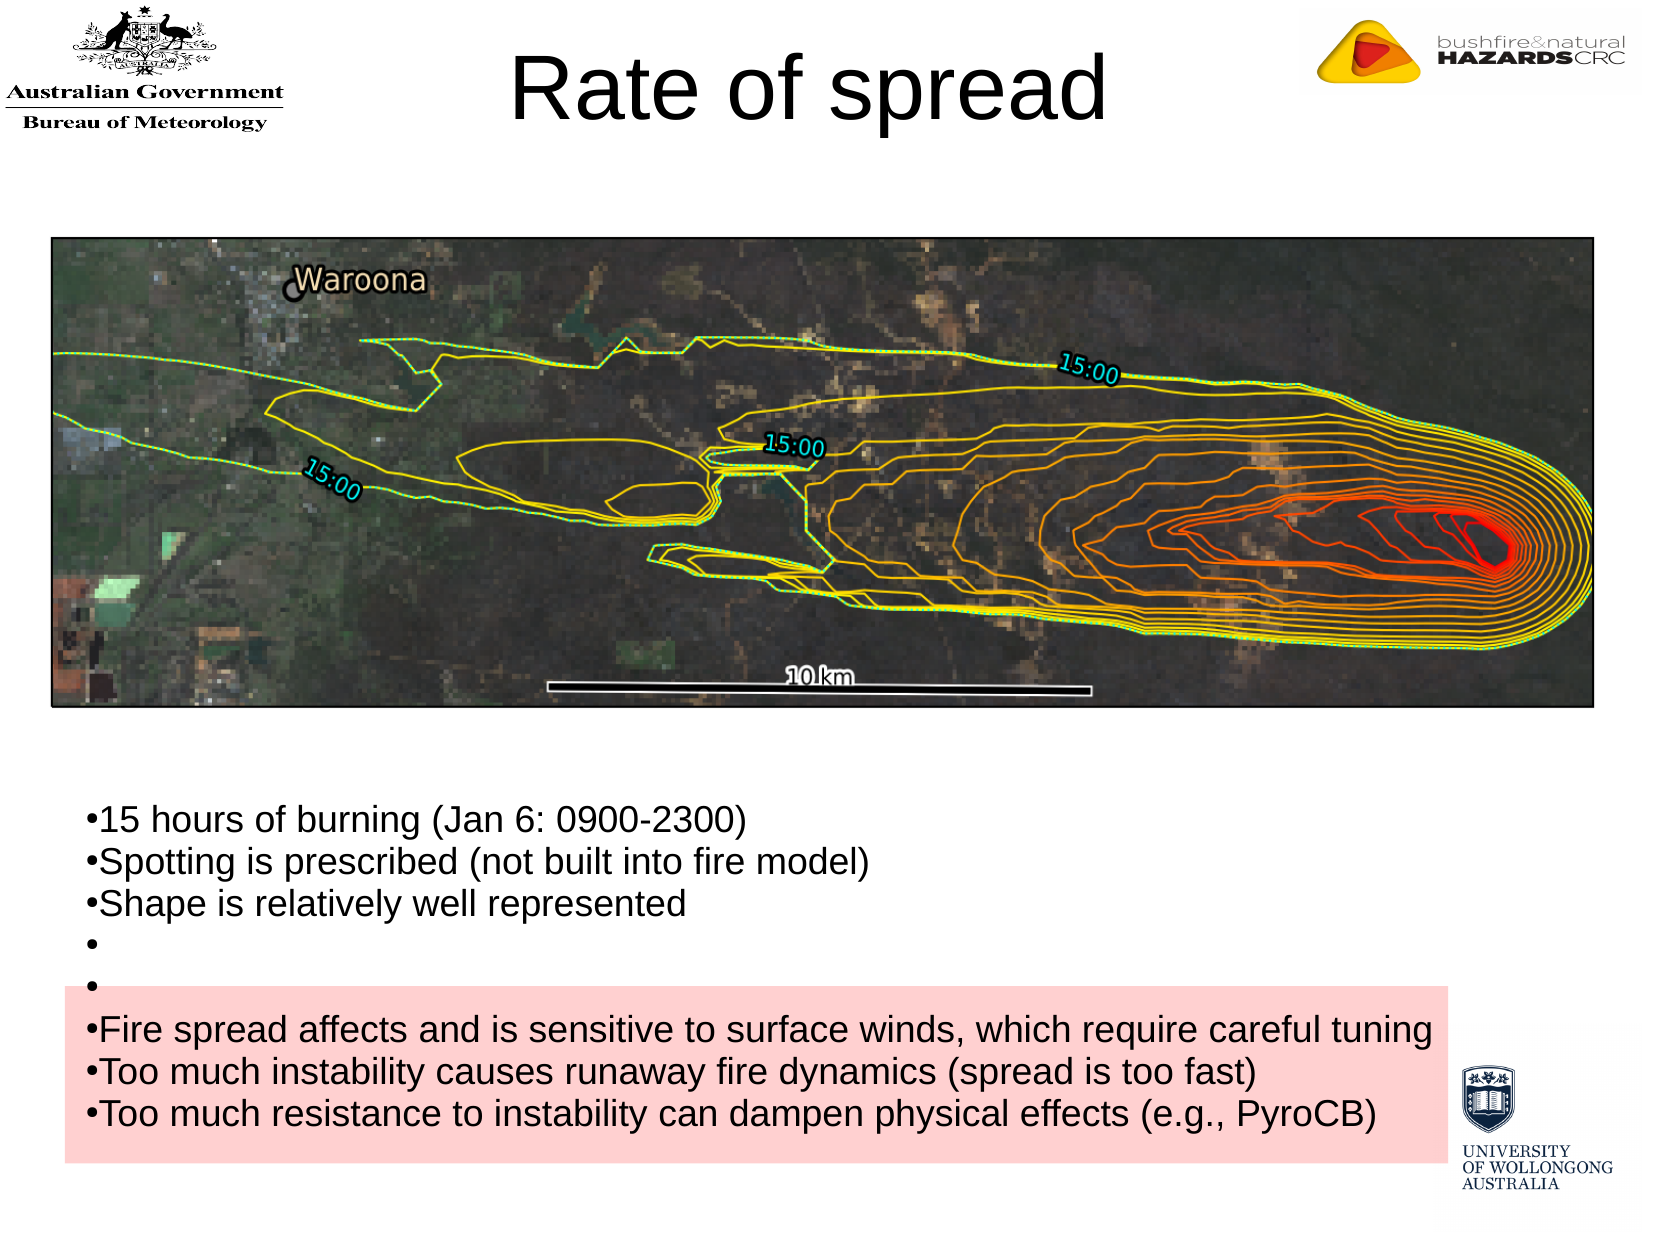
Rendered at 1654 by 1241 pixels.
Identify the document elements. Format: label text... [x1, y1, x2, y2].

picture [34, 218, 1619, 723]
text_box 15 hours of burning (Jan 6: 0900-2300) Spotting is prescribed (not built into fire model) Shape is relatively well represented Fire spread affects and is sensitive to surface winds, which require careful tuning Too much instability causes runaway fire dynamics (spread is too fast) Too much resistance to instability can dampen physical effects (e.g., PyroCB) [70, 791, 1595, 1143]
title Rate of spread [289, 0, 1329, 166]
text_box [64, 986, 1449, 1164]
picture [1433, 1023, 1642, 1232]
picture [1329, 8, 1642, 95]
picture [5, 5, 284, 132]
